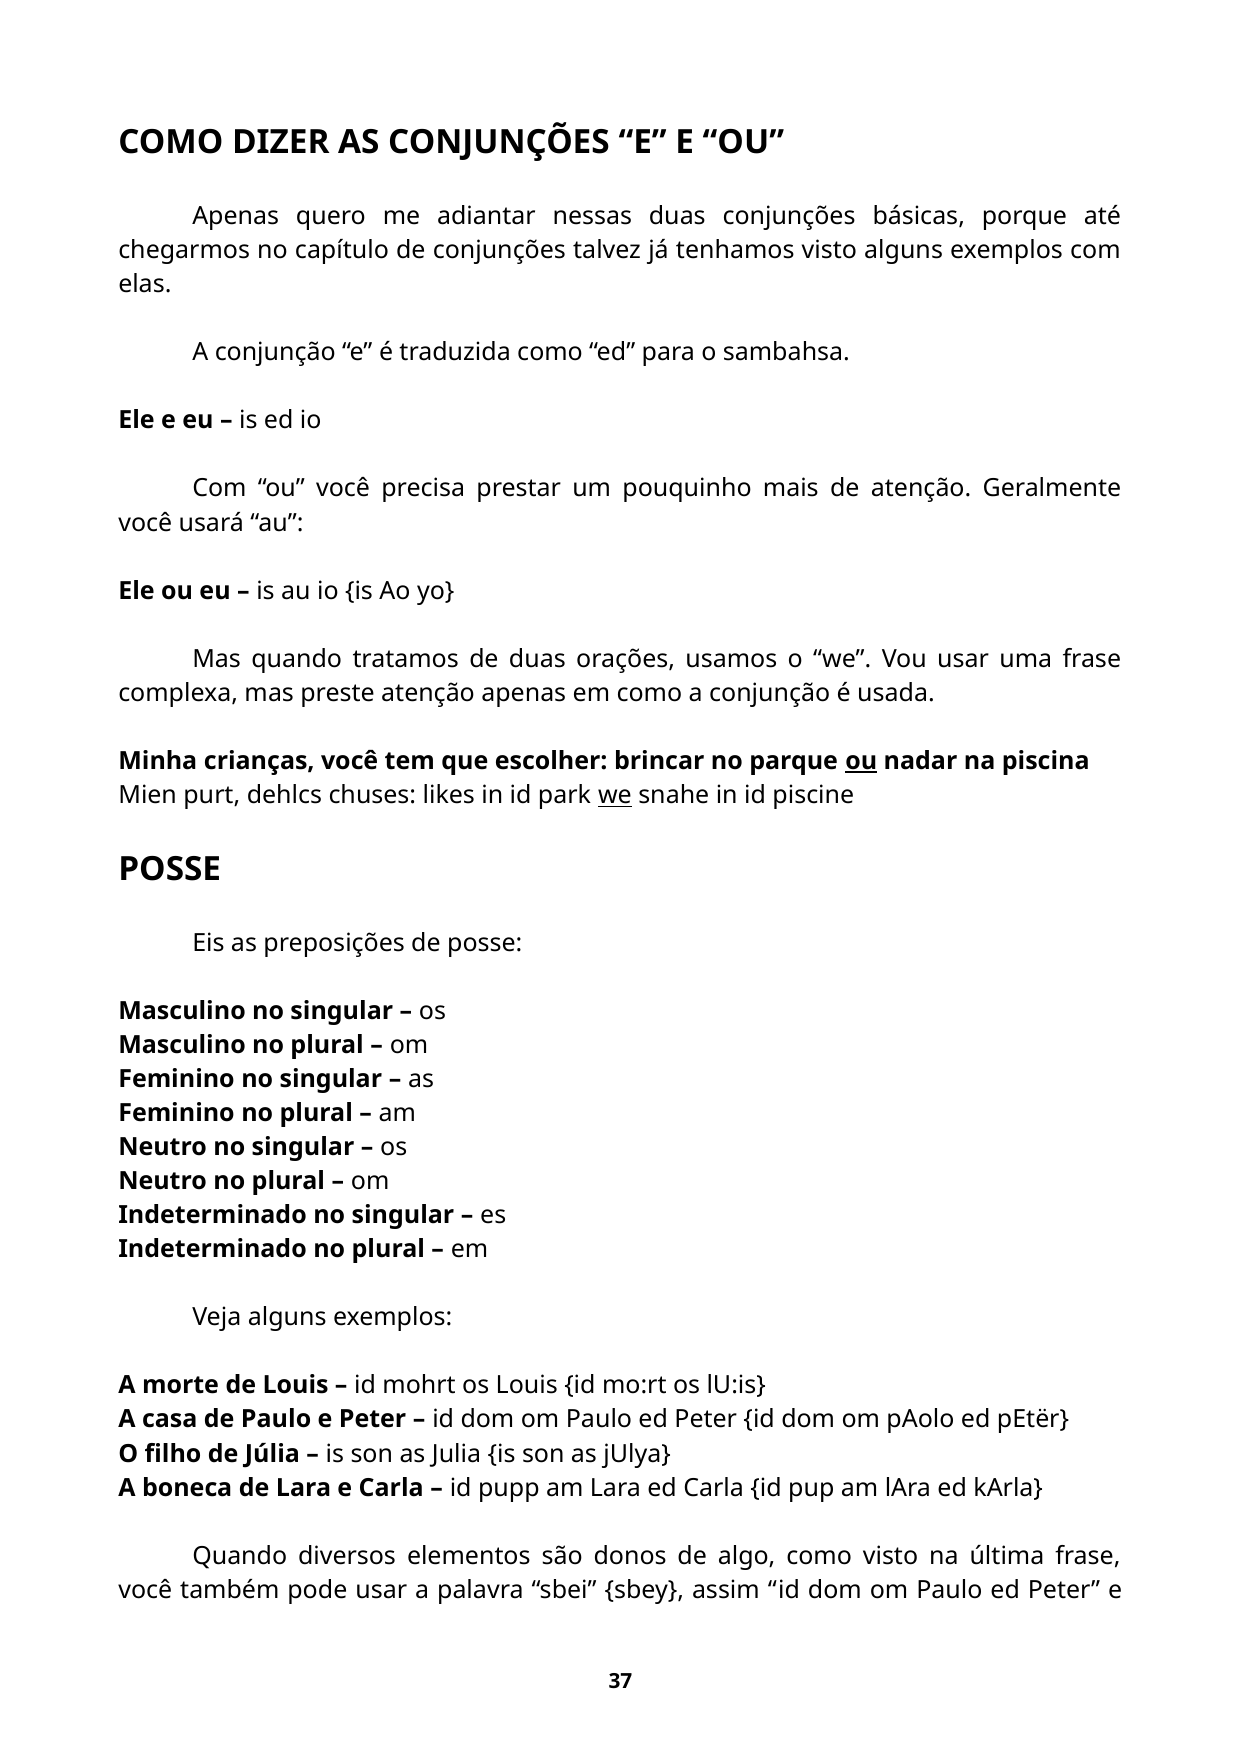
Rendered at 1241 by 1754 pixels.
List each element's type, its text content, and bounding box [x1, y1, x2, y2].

text Com “ou” você precisa prestar um pouquinho mais de atenção. Geralmente você usará “au”: [118, 470, 1122, 538]
text Minha crianças, você tem que escolher: brincar no parque ou nadar na piscina [118, 743, 1122, 777]
text Feminino no singular – as [118, 1061, 1122, 1094]
text Ele ou eu – is au io {is Ao yo} [118, 572, 1122, 606]
text Ele e eu – is ed io [118, 402, 1122, 436]
text A conjunção “e” é traduzida como “ed” para o sambahsa. [118, 334, 1122, 368]
text O filho de Júlia – is son as Julia {is son as jUlya} [118, 1435, 1122, 1469]
subtitle POSSE [118, 845, 1122, 890]
text Indeterminado no plural – em [118, 1231, 1122, 1265]
text Indeterminado no singular – es [118, 1197, 1122, 1231]
text Mien purt, dehlcs chuses: likes in id park we snahe in id piscine [118, 777, 1122, 811]
subtitle COMO DIZER AS CONJUNÇÕES “E” E “OU” [118, 118, 1122, 163]
text Quando diversos elementos são donos de algo, como visto na última frase, você também pode usar a palavra “sbei” {sbey}, assim “id dom om Paulo ed Peter” e [118, 1537, 1122, 1606]
text Masculino no plural – om [118, 1026, 1122, 1061]
text Veja alguns exemplos: [118, 1299, 1122, 1333]
text Masculino no singular – os [118, 992, 1122, 1026]
text Neutro no singular – os [118, 1129, 1122, 1163]
text Apenas quero me adiantar nessas duas conjunções básicas, porque até chegarmos no capítulo de conjunções talvez já tenhamos visto alguns exemplos com elas. [118, 198, 1122, 300]
text A morte de Louis – id mohrt os Louis {id mo:rt os lU:is} [118, 1367, 1122, 1401]
text A boneca de Lara e Carla – id pupp am Lara ed Carla {id pup am lAra ed kArla} [118, 1469, 1122, 1503]
text Feminino no plural – am [118, 1094, 1122, 1129]
text Eis as preposições de posse: [118, 924, 1122, 958]
text Neutro no plural – om [118, 1163, 1122, 1197]
text A casa de Paulo e Peter – id dom om Paulo ed Peter {id dom om pAolo ed pEtër} [118, 1401, 1122, 1435]
text Mas quando tratamos de duas orações, usamos o “we”. Vou usar uma frase complexa, mas preste atenção apenas em como a conjunção é usada. [118, 640, 1122, 708]
